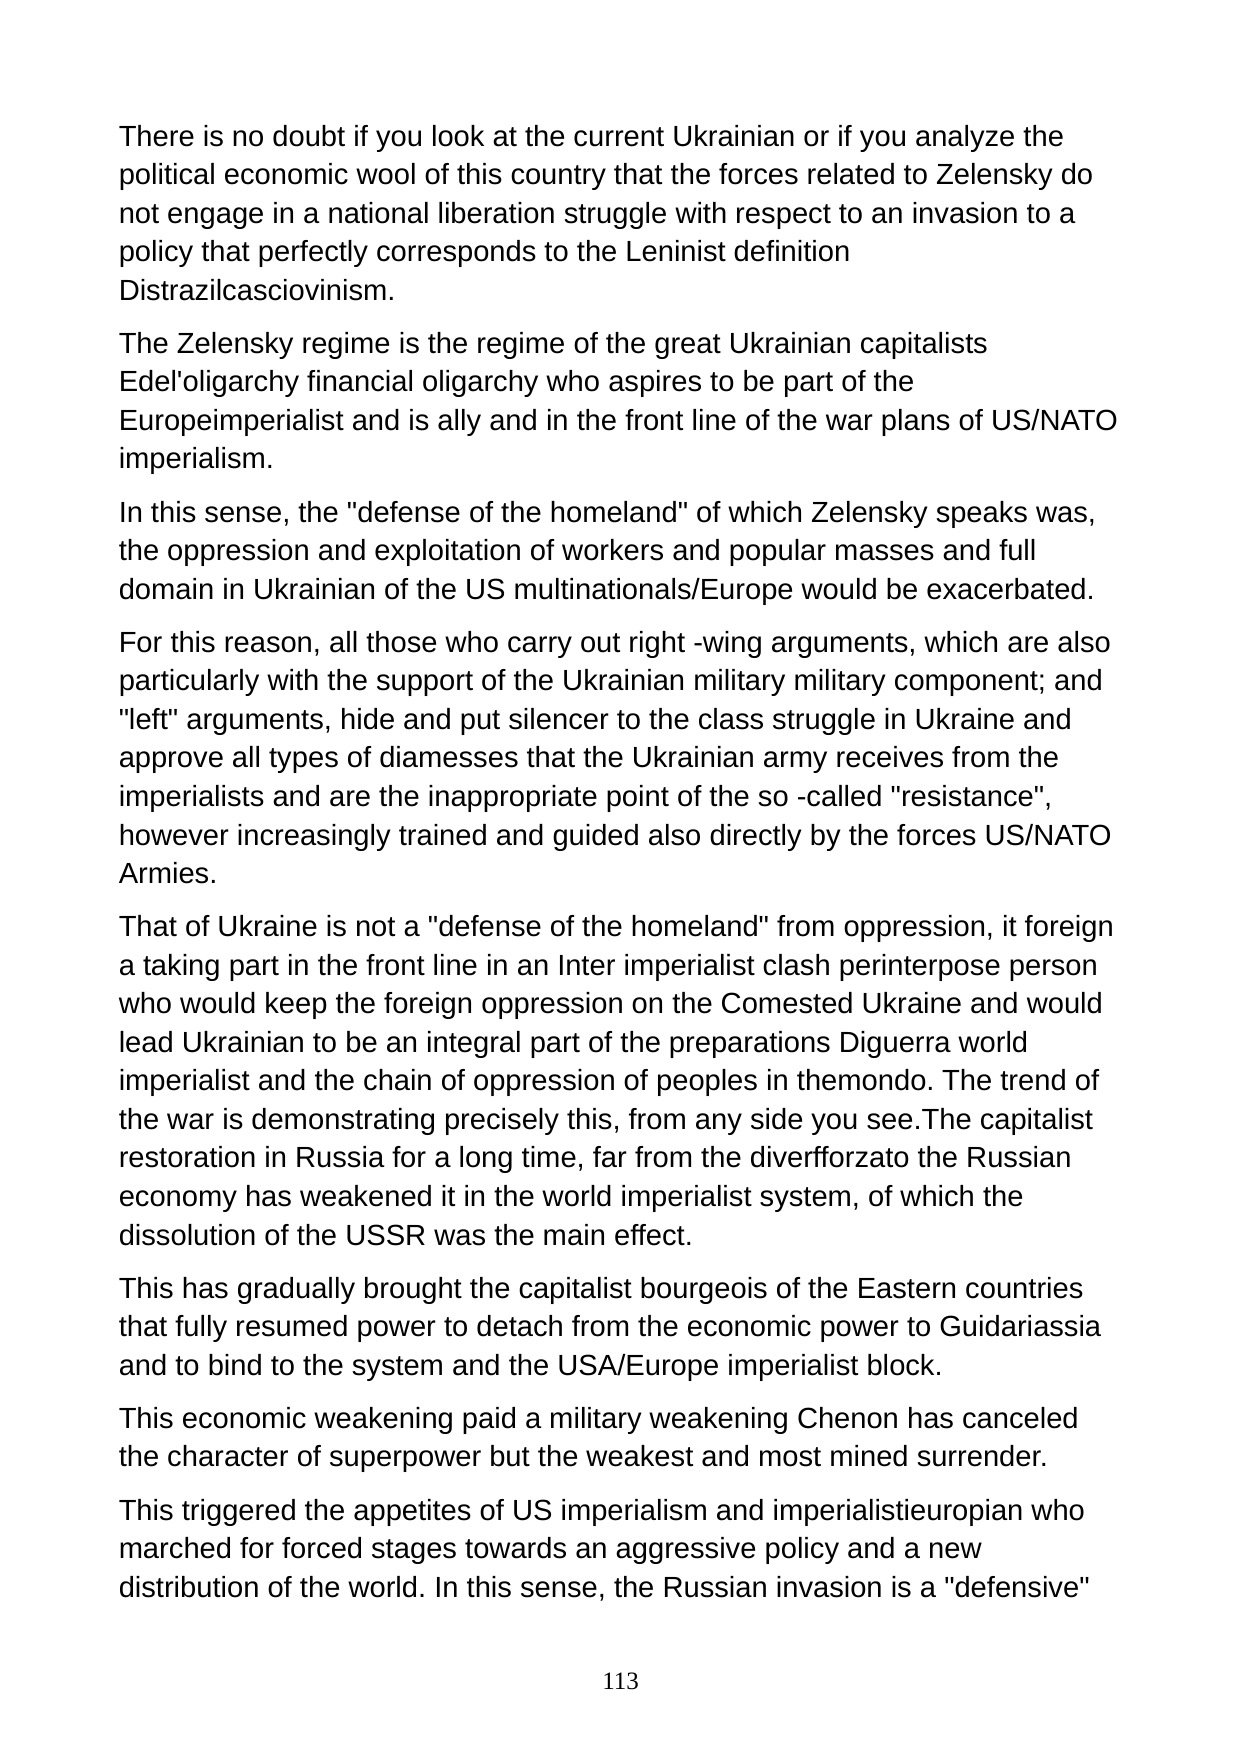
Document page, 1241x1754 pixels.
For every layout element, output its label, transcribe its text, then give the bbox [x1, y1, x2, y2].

text This economic weakening paid a military weakening Chenon has canceled the character of superpower but the weakest and most mined surrender. [118, 1401, 1122, 1473]
text This has gradually brought the capitalist bourgeois of the Eastern countries that fully resumed power to detach from the economic power to Guidariassia and to bind to the system and the USA/Europe imperialist block. [118, 1271, 1122, 1381]
text There is no doubt if you look at the current Ukrainian or if you analyze the political economic wool of this country that the forces related to Zelensky do not engage in a national liberation struggle with respect to an invasion to a policy that perfectly corresponds to the Leninist definition Distrazilcasciovinism. [118, 118, 1122, 306]
text For this reason, all those who carry out right -wing arguments, which are also particularly with the support of the Ukrainian military military component; and "left" arguments, hide and put silencer to the class struggle in Ukraine and approve all types of diamesses that the Ukrainian army receives from the imperialists and are the inappropriate point of the so -called "resistance", however increasingly trained and guided also directly by the forces US/NATO Armies. [118, 625, 1122, 889]
text That of Ukraine is not a "defense of the homeland" from oppression, it foreign a taking part in the front line in an Inter imperialist clash perinterpose person who would keep the foreign oppression on the Comested Ukraine and would lead Ukrainian to be an integral part of the preparations Diguerra world imperialist and the chain of oppression of peoples in themondo. The trend of the war is demonstrating precisely this, from any side you see.The capitalist restoration in Russia for a long time, far from the diverfforzato the Russian economy has weakened it in the world imperialist system, of which the dissolution of the USSR was the main effect. [118, 909, 1122, 1251]
text In this sense, the "defense of the homeland" of which Zelensky speaks was, the oppression and exploitation of workers and popular masses and full domain in Ukrainian of the US multinationals/Europe would be exacerbated. [118, 494, 1122, 605]
text The Zelensky regime is the regime of the great Ukrainian capitalists Edel'oligarchy financial oligarchy who aspires to be part of the Europeimperialist and is ally and in the front line of the war plans of US/NATO imperialism. [118, 326, 1122, 475]
text This triggered the appetites of US imperialism and imperialistieuropian who marched for forced stages towards an aggressive policy and a new distribution of the world. In this sense, the Russian invasion is a "defensive" [118, 1492, 1122, 1603]
